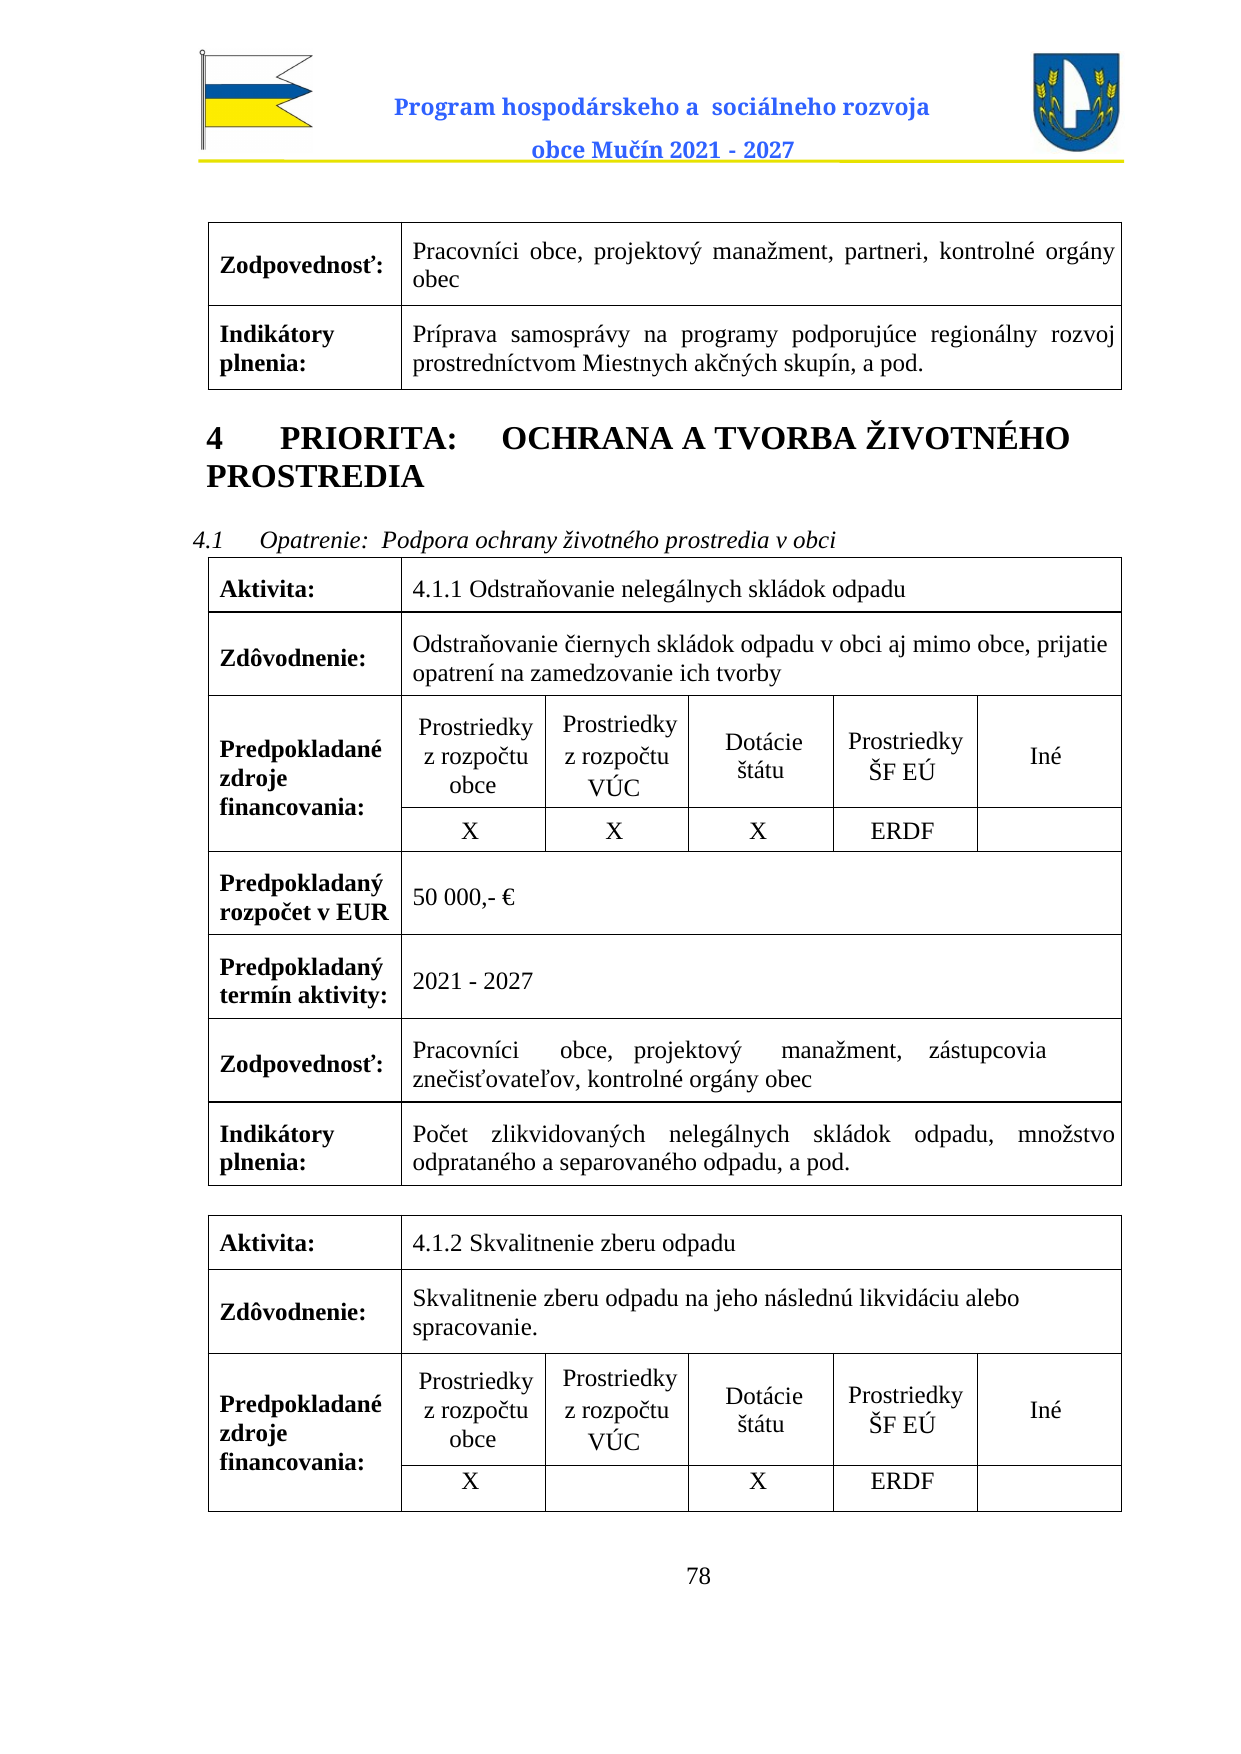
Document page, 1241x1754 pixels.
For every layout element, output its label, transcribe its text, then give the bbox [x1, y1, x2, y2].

table_cell Pracovníci obce, projektový manažment, partneri, kontrolné orgány obec [402, 223, 1121, 305]
table_cell Odstraňovanie čiernych skládok odpadu v obci aj mimo obce, prijatie opatrení na zamedzovanie ich tvorby [402, 613, 1121, 695]
table_cell Dotácie štátu [689, 696, 833, 807]
table_cell Indikátory plnenia: [209, 306, 401, 388]
table_cell Skvalitnenie zberu odpadu na jeho následnú likvidáciu alebo spracovanie. [402, 1270, 1121, 1353]
table_cell Predpokladaný termín aktivity: [209, 935, 401, 1018]
table_header 4.1.2 Skvalitnenie zberu odpadu [402, 1216, 1121, 1269]
table_cell X [402, 1466, 545, 1511]
table_cell Prostriedky ŠF EÚ [834, 1354, 977, 1465]
table_cell Pracovníci obce, projektový manažment, zástupcovia znečisťovateľov, kontrolné orgány obec [402, 1019, 1121, 1101]
table_cell Zdôvodnenie: [209, 613, 401, 695]
table_cell Predpokladané zdroje financovania: [209, 1354, 401, 1511]
table_cell Prostriedky z rozpočtu obce [402, 1354, 545, 1465]
table_cell [978, 808, 1121, 851]
table_cell Prostriedky ŠF EÚ [834, 696, 977, 807]
table_cell 50 000,- € [402, 852, 1121, 934]
table_cell Zdôvodnenie: [209, 1270, 401, 1353]
table_cell Príprava samosprávy na programy podporujúce regionálny rozvoj prostredníctvom Miestnych akčných skupín, a pod. [402, 306, 1121, 388]
table_header 4.1.1 Odstraňovanie nelegálnych skládok odpadu [402, 558, 1121, 611]
table_cell Zodpovednosť: [209, 1019, 401, 1101]
text 4.1 Opatrenie: Podpora ochrany životného prostredia v obci [193, 525, 1123, 554]
table_cell 2021 - 2027 [402, 935, 1121, 1018]
table_cell X [402, 808, 545, 851]
table_cell X [689, 1466, 833, 1511]
table_cell Dotácie štátu [689, 1354, 833, 1465]
table_header Aktivita: [209, 558, 401, 611]
table_header Aktivita: [209, 1216, 401, 1269]
table_cell [978, 1466, 1121, 1511]
subtitle 4 PRIORITA: OCHRANA A TVORBA ŽIVOTNÉHO PROSTREDIA [206, 418, 1123, 495]
table_cell ERDF [834, 1466, 977, 1511]
table_cell Počet zlikvidovaných nelegálnych skládok odpadu, množstvo odprataného a separovaného odpadu, a pod. [402, 1103, 1121, 1185]
table_cell Iné [978, 696, 1121, 807]
table_cell [546, 1466, 688, 1511]
table_cell Prostriedky z rozpočtu obce [402, 696, 545, 807]
table_cell X [546, 808, 688, 851]
table_cell Prostriedky z rozpočtu VÚC [546, 1354, 688, 1465]
table_cell Predpokladané zdroje financovania: [209, 696, 401, 851]
table_cell Indikátory plnenia: [209, 1103, 401, 1185]
table_cell X [689, 808, 833, 851]
table_cell Prostriedky z rozpočtu VÚC [546, 696, 688, 807]
table_cell Predpokladaný rozpočet v EUR [209, 852, 401, 934]
table_cell ERDF [834, 808, 977, 851]
table_cell Zodpovednosť: [209, 223, 401, 305]
table_cell Iné [978, 1354, 1121, 1465]
